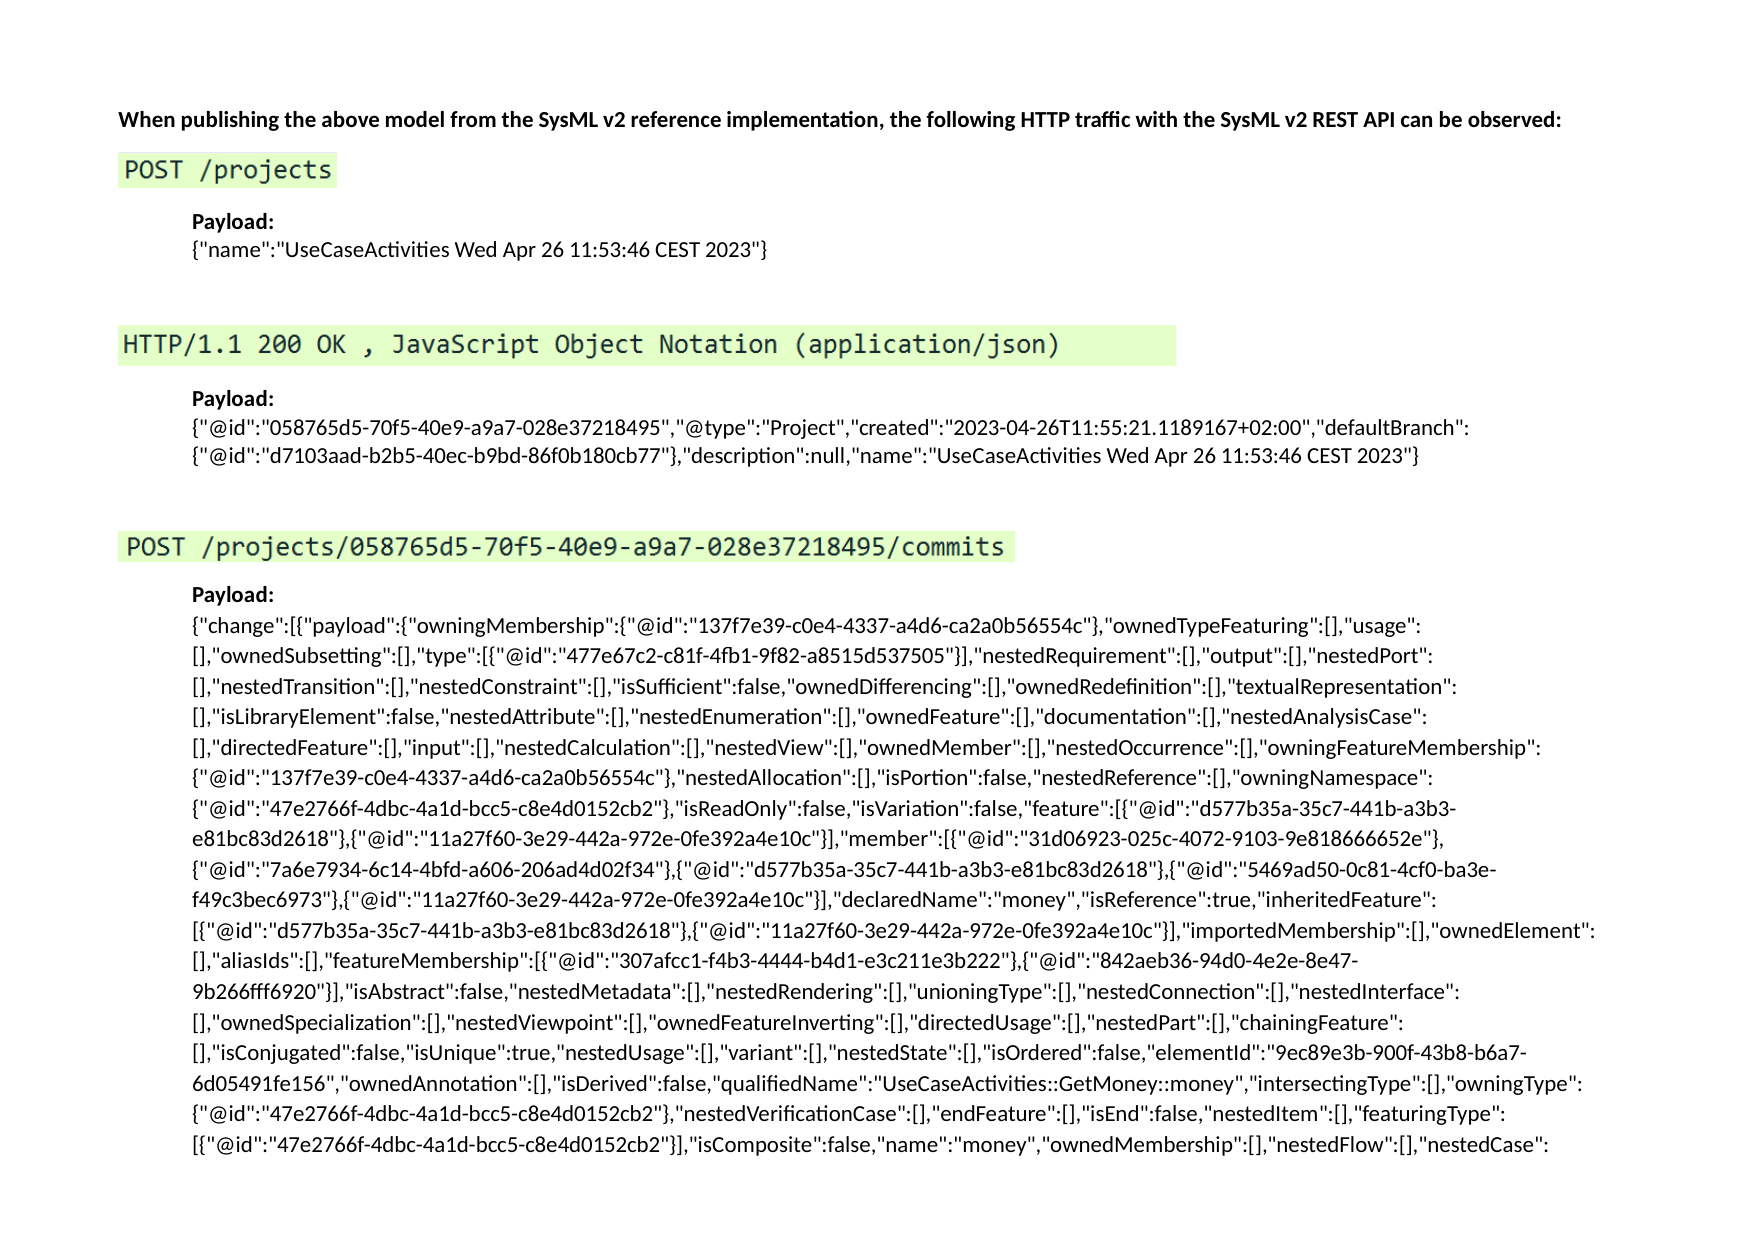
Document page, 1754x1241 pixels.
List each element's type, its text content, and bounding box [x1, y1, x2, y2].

text Payload: {"change":[{"payload":{"owningMembership":{"@id":"137f7e39-c0e4-4337-a4d6-ca2a0b56554c"},"ownedTypeFeaturing":[],"usage":[],"ownedSubsetting":[],"type":[{"@id":"477e67c2-c81f-4fb1-9f82-a8515d537505"}],"nestedRequirement":[],"output":[],"nestedPort":[],"nestedTransition":[],"nestedConstraint":[],"isSufficient":false,"ownedDifferencing":[],"ownedRedefinition":[],"textualRepresentation":[],"isLibraryElement":false,"nestedAttribute":[],"nestedEnumeration":[],"ownedFeature":[],"documentation":[],"nestedAnalysisCase":[],"directedFeature":[],"input":[],"nestedCalculation":[],"nestedView":[],"ownedMember":[],"nestedOccurrence":[],"owningFeatureMembership":{"@id":"137f7e39-c0e4-4337-a4d6-ca2a0b56554c"},"nestedAllocation":[],"isPortion":false,"nestedReference":[],"owningNamespace":{"@id":"47e2766f-4dbc-4a1d-bcc5-c8e4d0152cb2"},"isReadOnly":false,"isVariation":false,"feature":[{"@id":"d577b35a-35c7-441b-a3b3-e81bc83d2618"},{"@id":"11a27f60-3e29-442a-972e-0fe392a4e10c"}],"member":[{"@id":"31d06923-025c-4072-9103-9e818666652e"},{"@id":"7a6e7934-6c14-4bfd-a606-206ad4d02f34"},{"@id":"d577b35a-35c7-441b-a3b3-e81bc83d2618"},{"@id":"5469ad50-0c81-4cf0-ba3e-f49c3bec6973"},{"@id":"11a27f60-3e29-442a-972e-0fe392a4e10c"}],"declaredName":"money","isReference":true,"inheritedFeature":[{"@id":"d577b35a-35c7-441b-a3b3-e81bc83d2618"},{"@id":"11a27f60-3e29-442a-972e-0fe392a4e10c"}],"importedMembership":[],"ownedElement":[],"aliasIds":[],"featureMembership":[{"@id":"307afcc1-f4b3-4444-b4d1-e3c211e3b222"},{"@id":"842aeb36-94d0-4e2e-8e47-9b266fff6920"}],"isAbstract":false,"nestedMetadata":[],"nestedRendering":[],"unioningType":[],"nestedConnection":[],"nestedInterface":[],"ownedSpecialization":[],"nestedViewpoint":[],"ownedFeatureInverting":[],"directedUsage":[],"nestedPart":[],"chainingFeature":[],"isConjugated":false,"isUnique":true,"nestedUsage":[],"variant":[],"nestedState":[],"isOrdered":false,"elementId":"9ec89e3b-900f-43b8-b6a7-6d05491fe156","ownedAnnotation":[],"isDerived":false,"qualifiedName":"UseCaseActivities::GetMoney::money","intersectingType":[],"owningType":{"@id":"47e2766f-4dbc-4a1d-bcc5-c8e4d0152cb2"},"nestedVerificationCase":[],"endFeature":[],"isEnd":false,"nestedItem":[],"featuringType":[{"@id":"47e2766f-4dbc-4a1d-bcc5-c8e4d0152cb2"}],"isComposite":false,"name":"money","ownedMembership":[],"nestedFlow":[],"nestedCase": [192, 580, 1606, 1158]
text When publishing the above model from the SysML v2 reference implementation, the following HTTP traffic with the SysML v2 REST API can be observed: [118, 44, 1606, 134]
picture [118, 325, 1177, 366]
text Payload: {"@id":"058765d5-70f5-40e9-a9a7-028e37218495","@type":"Project","created":"2023-04-26T11:55:21.1189167+02:00","defaultBranch":{"@id":"d7103aad-b2b5-40ec-b9bd-86f0b180cb77"},"description":null,"name":"UseCaseActivities Wed Apr 26 11:53:46 CEST 2023"} [192, 384, 1606, 469]
text Payload: {"name":"UseCaseActivities Wed Apr 26 11:53:46 CEST 2023"} [192, 207, 1606, 264]
picture [118, 531, 1015, 562]
